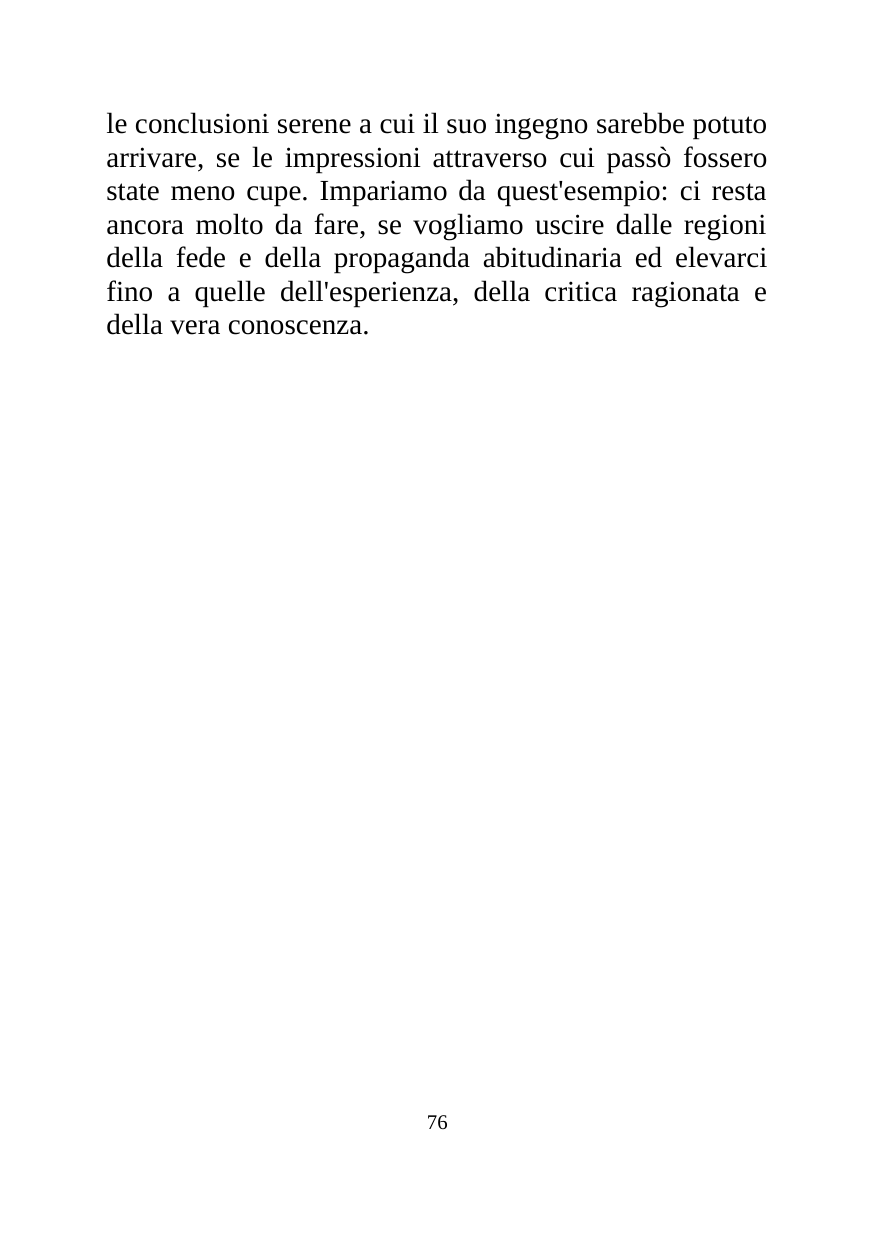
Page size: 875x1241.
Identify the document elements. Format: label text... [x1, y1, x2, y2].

text le conclusioni serene a cui il suo ingegno sarebbe potuto arrivare, se le impressioni attraverso cui passò fossero state meno cupe. Impariamo da quest'esempio: ci resta ancora molto da fare, se vogliamo uscire dalle regioni della fede e della propaganda abitudinaria ed elevarci fino a quelle dell'esperienza, della critica ragionata e della vera conoscenza. [106, 106, 768, 341]
